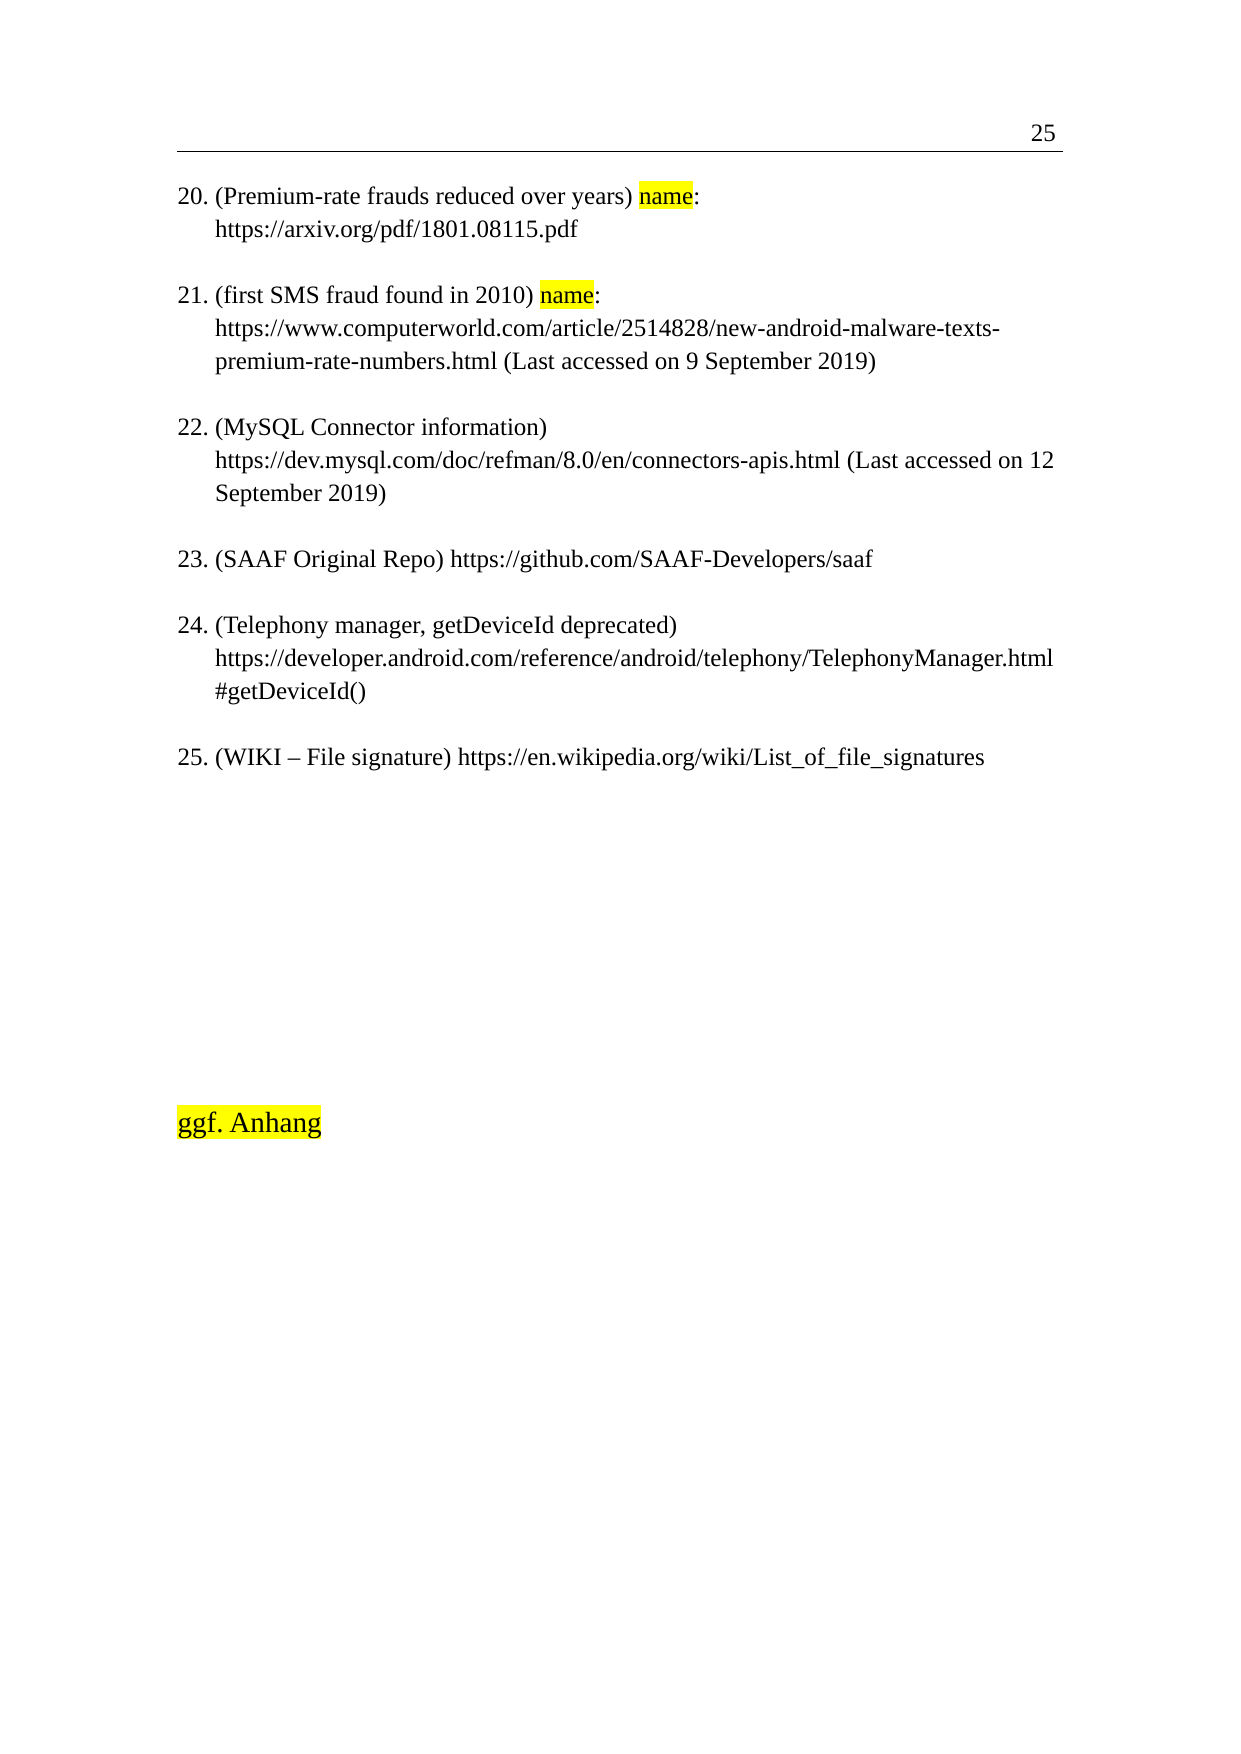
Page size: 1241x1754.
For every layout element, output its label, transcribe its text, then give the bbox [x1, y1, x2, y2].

list (MySQL Connector information) https://dev.mysql.com/doc/refman/8.0/en/connectors-apis.html (Last accessed on 12 September 2019) [177, 412, 1063, 507]
text ggf. Anhang [177, 1105, 1063, 1139]
list (Telephony manager, getDeviceId deprecated) https://developer.android.com/reference/android/telephony/TelephonyManager.html#getDeviceId() [177, 610, 1063, 705]
list (Premium-rate frauds reduced over years) name: https://arxiv.org/pdf/1801.08115.pdf [177, 181, 1063, 243]
list (first SMS fraud found in 2010) name: https://www.computerworld.com/article/2514828/new-android-malware-texts-premium-rate-numbers.html (Last accessed on 9 September 2019) [177, 280, 1063, 375]
list (WIKI – File signature) https://en.wikipedia.org/wiki/List_of_file_signatures [177, 742, 1063, 771]
list (SAAF Original Repo) https://github.com/SAAF-Developers/saaf [177, 544, 1063, 573]
